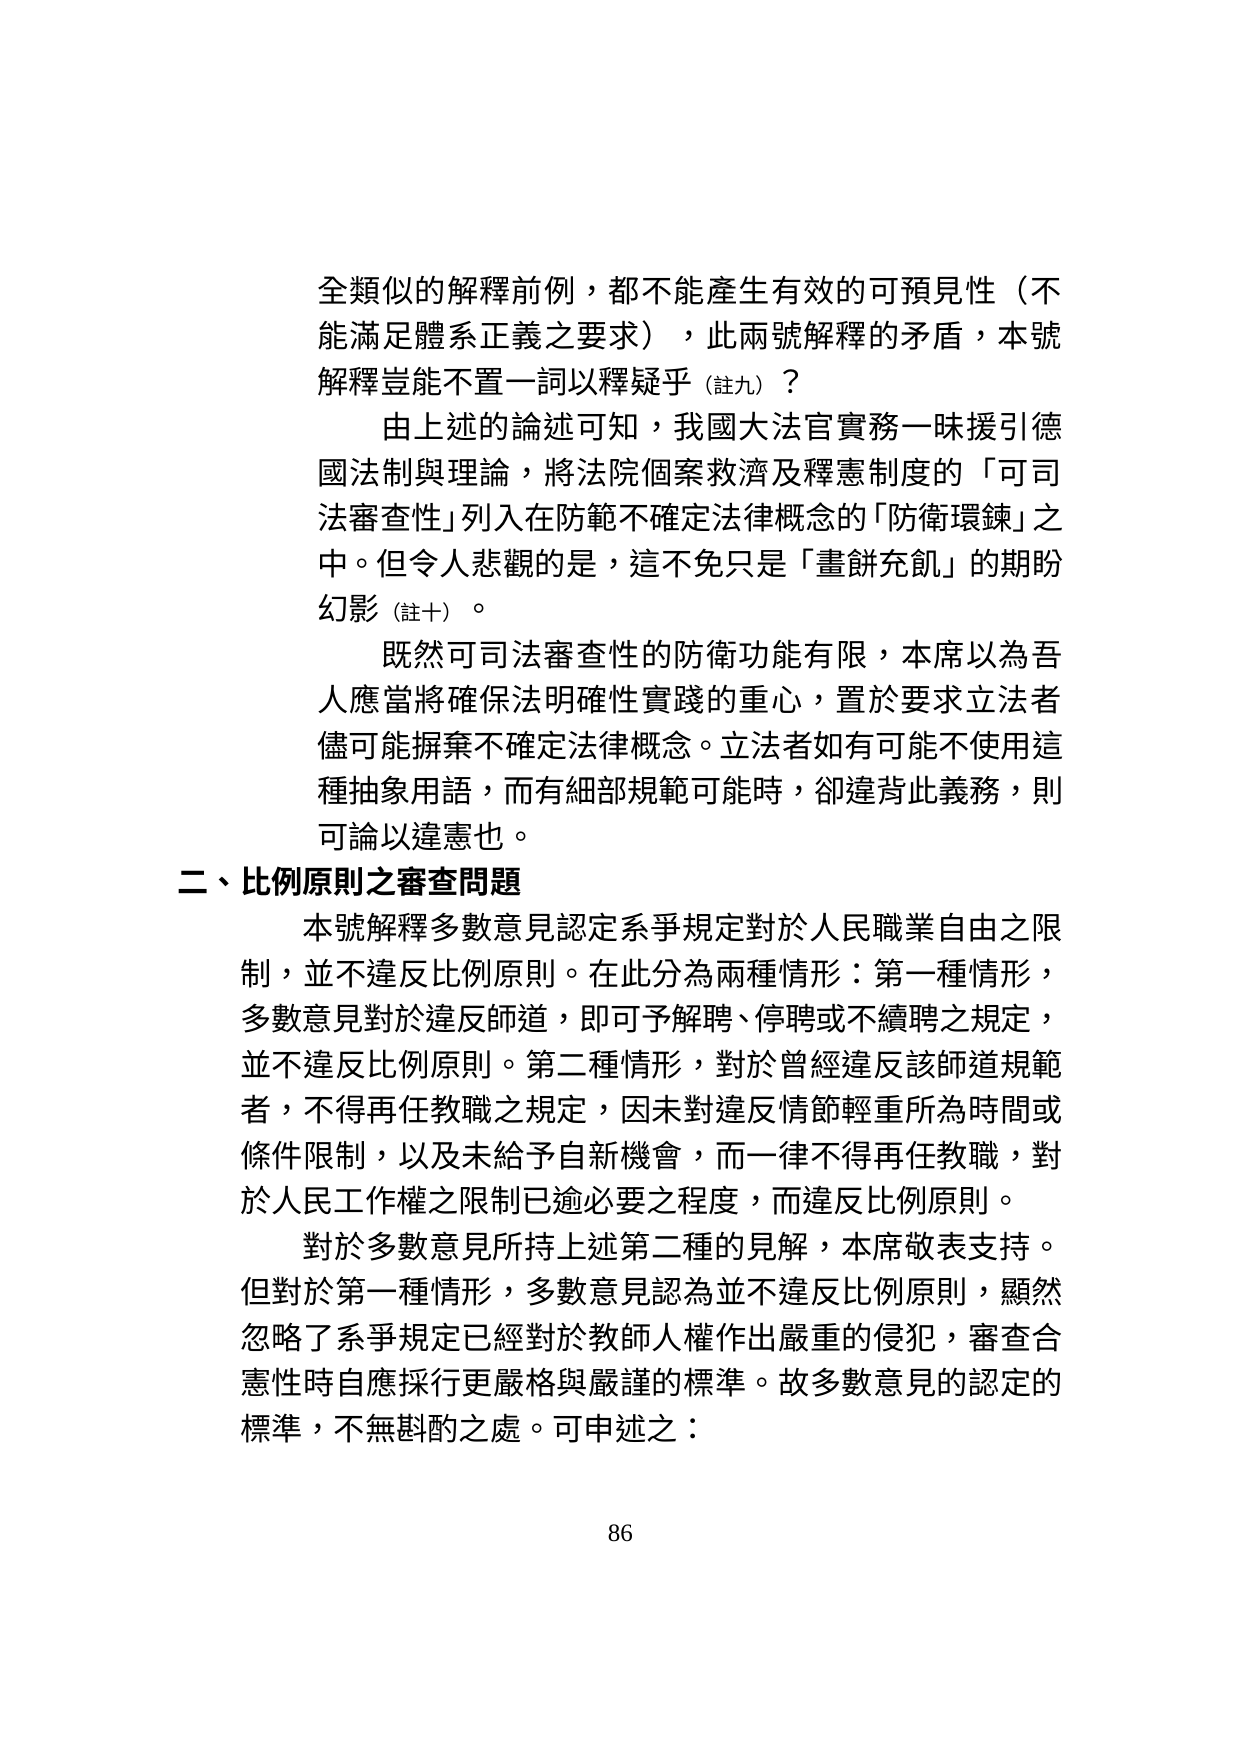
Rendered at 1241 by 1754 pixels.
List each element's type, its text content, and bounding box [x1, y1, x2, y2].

text 對於多數意見所持上述第二種的見解，本席敬表支持。但對於第一種情形，多數意見認為並不違反比例原則，顯然忽略了系爭規定已經對於教師人權作出嚴重的侵犯，審查合憲性時自應採行更嚴格與嚴謹的標準。故多數意見的認定的標準，不無斟酌之處。可申述之： [240, 1222, 1063, 1449]
text 本號解釋多數意見認定系爭規定對於人民職業自由之限制，並不違反比例原則。在此分為兩種情形：第一種情形，多數意見對於違反師道，即可予解聘、停聘或不續聘之規定，並不違反比例原則。第二種情形，對於曾經違反該師道規範者，不得再任教職之規定，因未對違反情節輕重所為時間或條件限制，以及未給予自新機會，而一律不得再任教職，對於人民工作權之限制已逾必要之程度，而違反比例原則。 [240, 903, 1063, 1222]
text 全類似的解釋前例，都不能產生有效的可預見性（不能滿足體系正義之要求），此兩號解釋的矛盾，本號解釋豈能不置一詞以釋疑乎（註九）？ [317, 266, 1063, 402]
text 既然可司法審查性的防衛功能有限，本席以為吾人應當將確保法明確性實踐的重心，置於要求立法者儘可能摒棄不確定法律概念。立法者如有可能不使用這種抽象用語，而有細部規範可能時，卻違背此義務，則可論以違憲也。 [317, 630, 1063, 858]
text 由上述的論述可知，我國大法官實務一昧援引德國法制與理論，將法院個案救濟及釋憲制度的「可司法審查性」列入在防範不確定法律概念的「防衛環鍊」之中。但令人悲觀的是，這不免只是「畫餅充飢」的期盼幻影（註十）。 [317, 402, 1063, 630]
text 二、比例原則之審查問題 [177, 858, 1063, 903]
